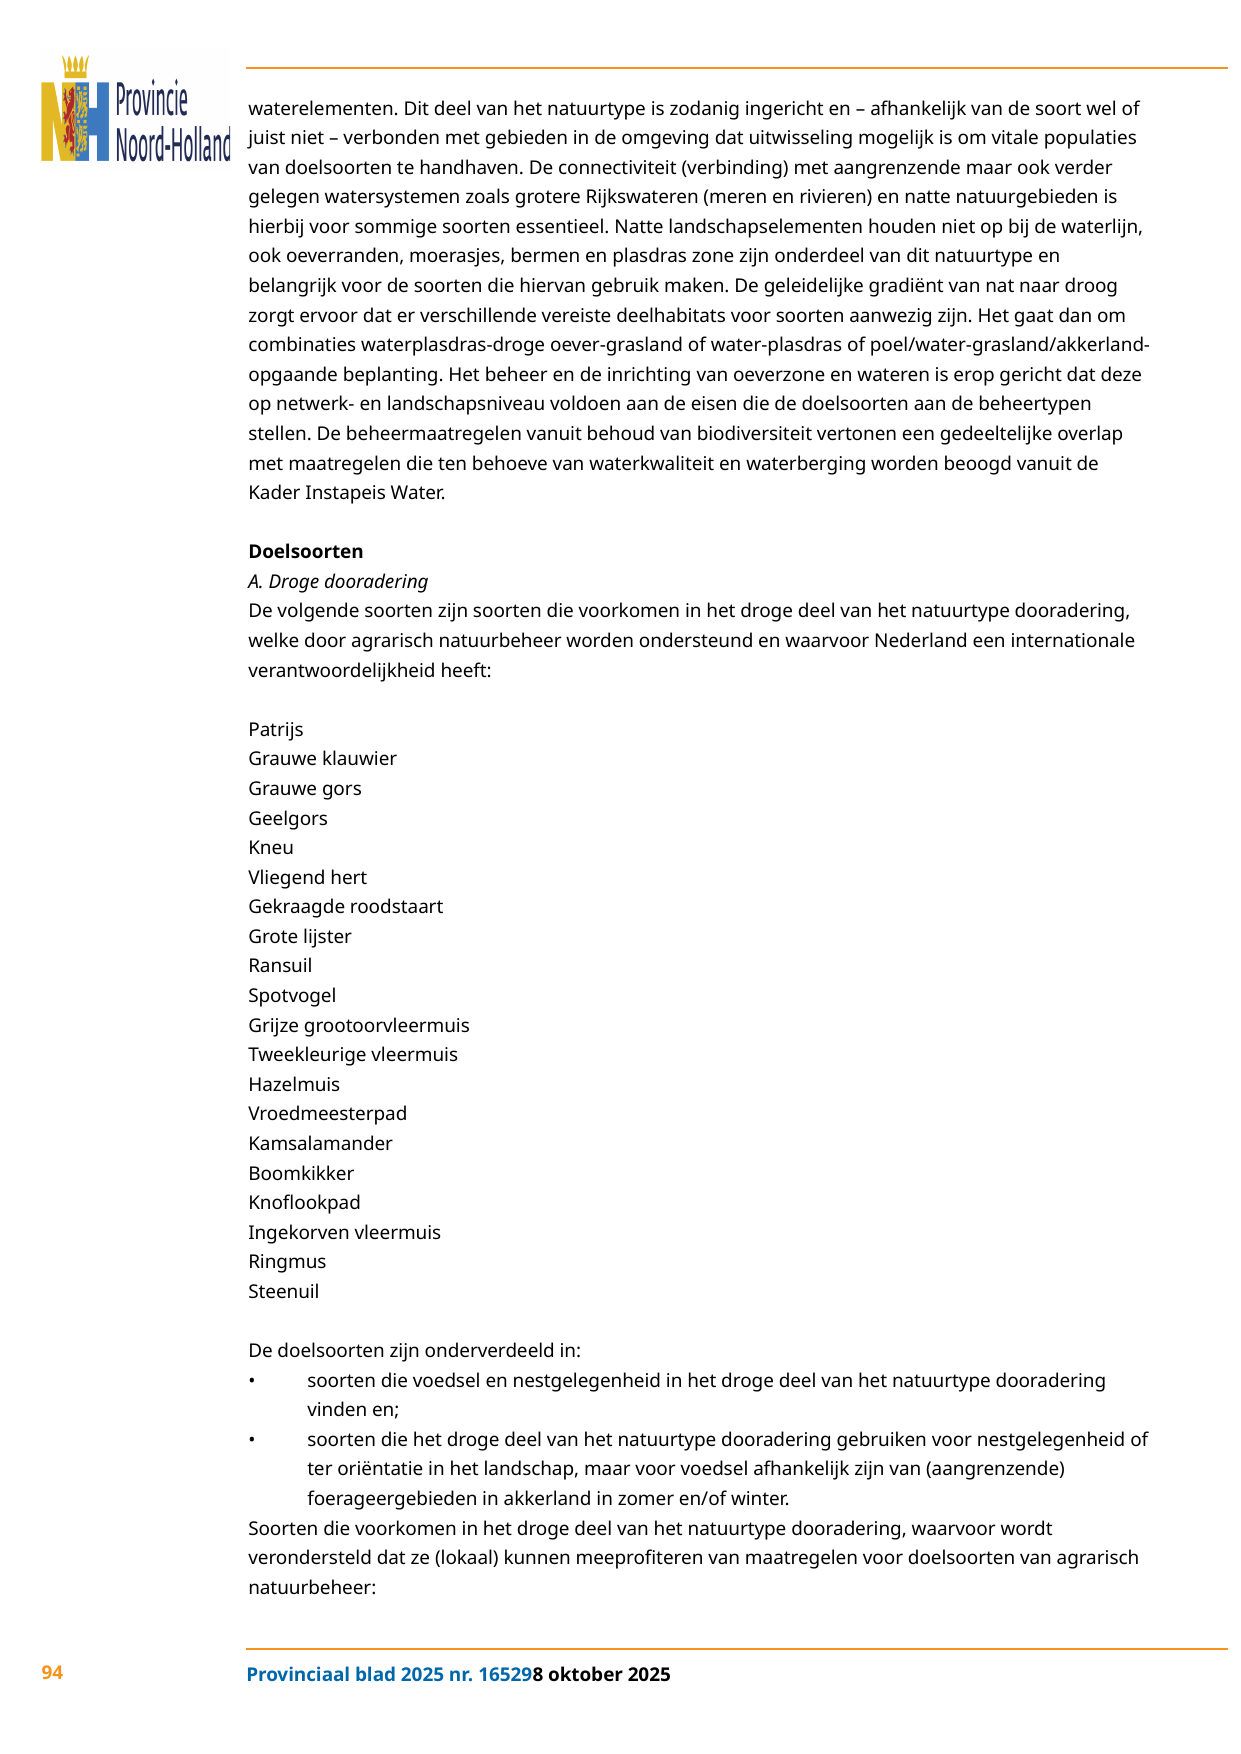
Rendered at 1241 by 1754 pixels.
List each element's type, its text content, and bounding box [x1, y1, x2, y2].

text Grote lijster [248, 923, 1152, 949]
text Patrijs [248, 716, 1152, 742]
text Boomkikker [248, 1160, 1152, 1186]
text Hazelmuis [248, 1071, 1152, 1097]
text Geelgors [248, 805, 1152, 831]
picture [41, 47, 231, 172]
text waterelementen. Dit deel van het natuurtype is zodanig ingericht en – afhankelijk van de soort wel of juist niet – verbonden met gebieden in de omgeving dat uitwisseling mogelijk is om vitale populaties van doelsoorten te handhaven. De connectiviteit (verbinding) met aangrenzende maar ook verder gelegen watersystemen zoals grotere Rijkswateren (meren en rivieren) en natte natuurgebieden is hierbij voor sommige soorten essentieel. Natte landschapselementen houden niet op bij de waterlijn, ook oeverranden, moerasjes, bermen en plasdras zone zijn onderdeel van dit natuurtype en belangrijk voor de soorten die hiervan gebruik maken. De geleidelijke gradiënt van nat naar droog zorgt ervoor dat er verschillende vereiste deelhabitats voor soorten aanwezig zijn. Het gaat dan om combinaties waterplasdras-droge oever-grasland of water-plasdras of poel/water-grasland/akkerland-opgaande beplanting. Het beheer en de inrichting van oeverzone en wateren is erop gericht dat deze op netwerk- en landschapsniveau voldoen aan de eisen die de doelsoorten aan de beheertypen stellen. De beheermaatregelen vanuit behoud van biodiversiteit vertonen een gedeeltelijke overlap met maatregelen die ten behoeve van waterkwaliteit en waterberging worden beoogd vanuit de Kader Instapeis Water. [248, 95, 1152, 505]
text A. Droge dooradering [248, 568, 1152, 594]
text Kamsalamander [248, 1130, 1152, 1156]
text Ringmus [248, 1248, 1152, 1274]
text Grijze grootoorvleermuis [248, 1012, 1152, 1038]
text Grauwe klauwier [248, 746, 1152, 771]
text Doelsoorten [248, 538, 1152, 564]
text De doelsoorten zijn onderverdeeld in: [248, 1337, 1152, 1363]
text Tweekleurige vleermuis [248, 1041, 1152, 1067]
text Gekraagde roodstaart [248, 893, 1152, 919]
list soorten die het droge deel van het natuurtype dooradering gebruiken voor nestgelegenheid of ter oriëntatie in het landschap, maar voor voedsel afhankelijk zijn van (aangrenzende) foerageergebieden in akkerland in zomer en/of winter. [248, 1426, 1152, 1511]
text Vroedmeesterpad [248, 1101, 1152, 1126]
text Vliegend hert [248, 864, 1152, 890]
text Steenuil [248, 1278, 1152, 1304]
text Knoflookpad [248, 1189, 1152, 1215]
text Grauwe gors [248, 775, 1152, 801]
text Spotvogel [248, 982, 1152, 1008]
list soorten die voedsel en nestgelegenheid in het droge deel van het natuurtype dooradering vinden en; [248, 1367, 1152, 1422]
text Ingekorven vleermuis [248, 1219, 1152, 1245]
text Kneu [248, 834, 1152, 860]
text Ransuil [248, 953, 1152, 978]
text Soorten die voorkomen in het droge deel van het natuurtype dooradering, waarvoor wordt verondersteld dat ze (lokaal) kunnen meeprofiteren van maatregelen voor doelsoorten van agrarisch natuurbeheer: [248, 1515, 1152, 1600]
text De volgende soorten zijn soorten die voorkomen in het droge deel van het natuurtype dooradering, welke door agrarisch natuurbeheer worden ondersteund en waarvoor Nederland een internationale verantwoordelijkheid heeft: [248, 598, 1152, 683]
